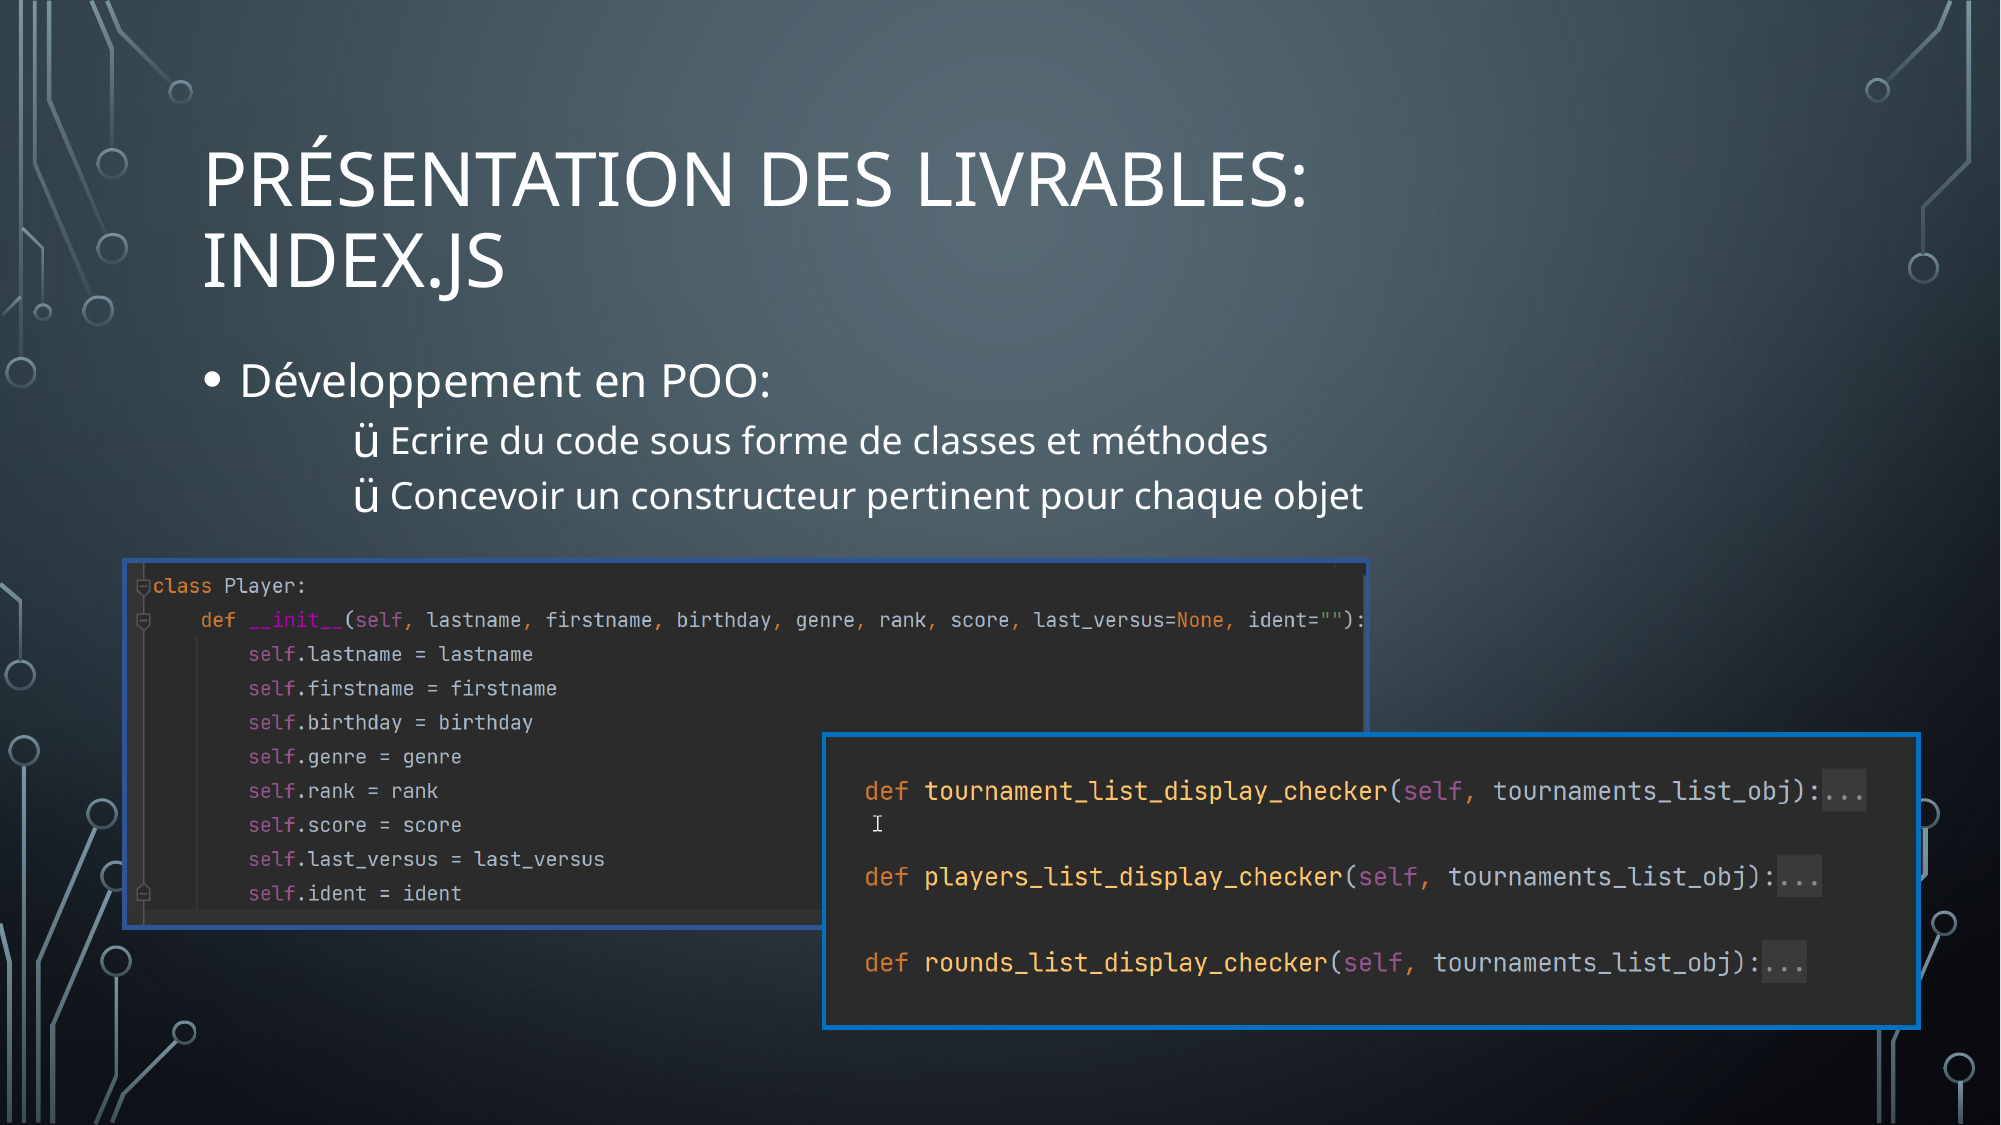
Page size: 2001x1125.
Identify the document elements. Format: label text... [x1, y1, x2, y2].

title Présentation des livrables: index.js [187, 101, 1813, 343]
picture [126, 562, 1366, 925]
picture [826, 737, 1917, 1026]
list Développement en POO: Ecrire du code sous forme de classes et méthodes Concevoir un constructeur pertinent pour chaque objet [187, 343, 1813, 732]
